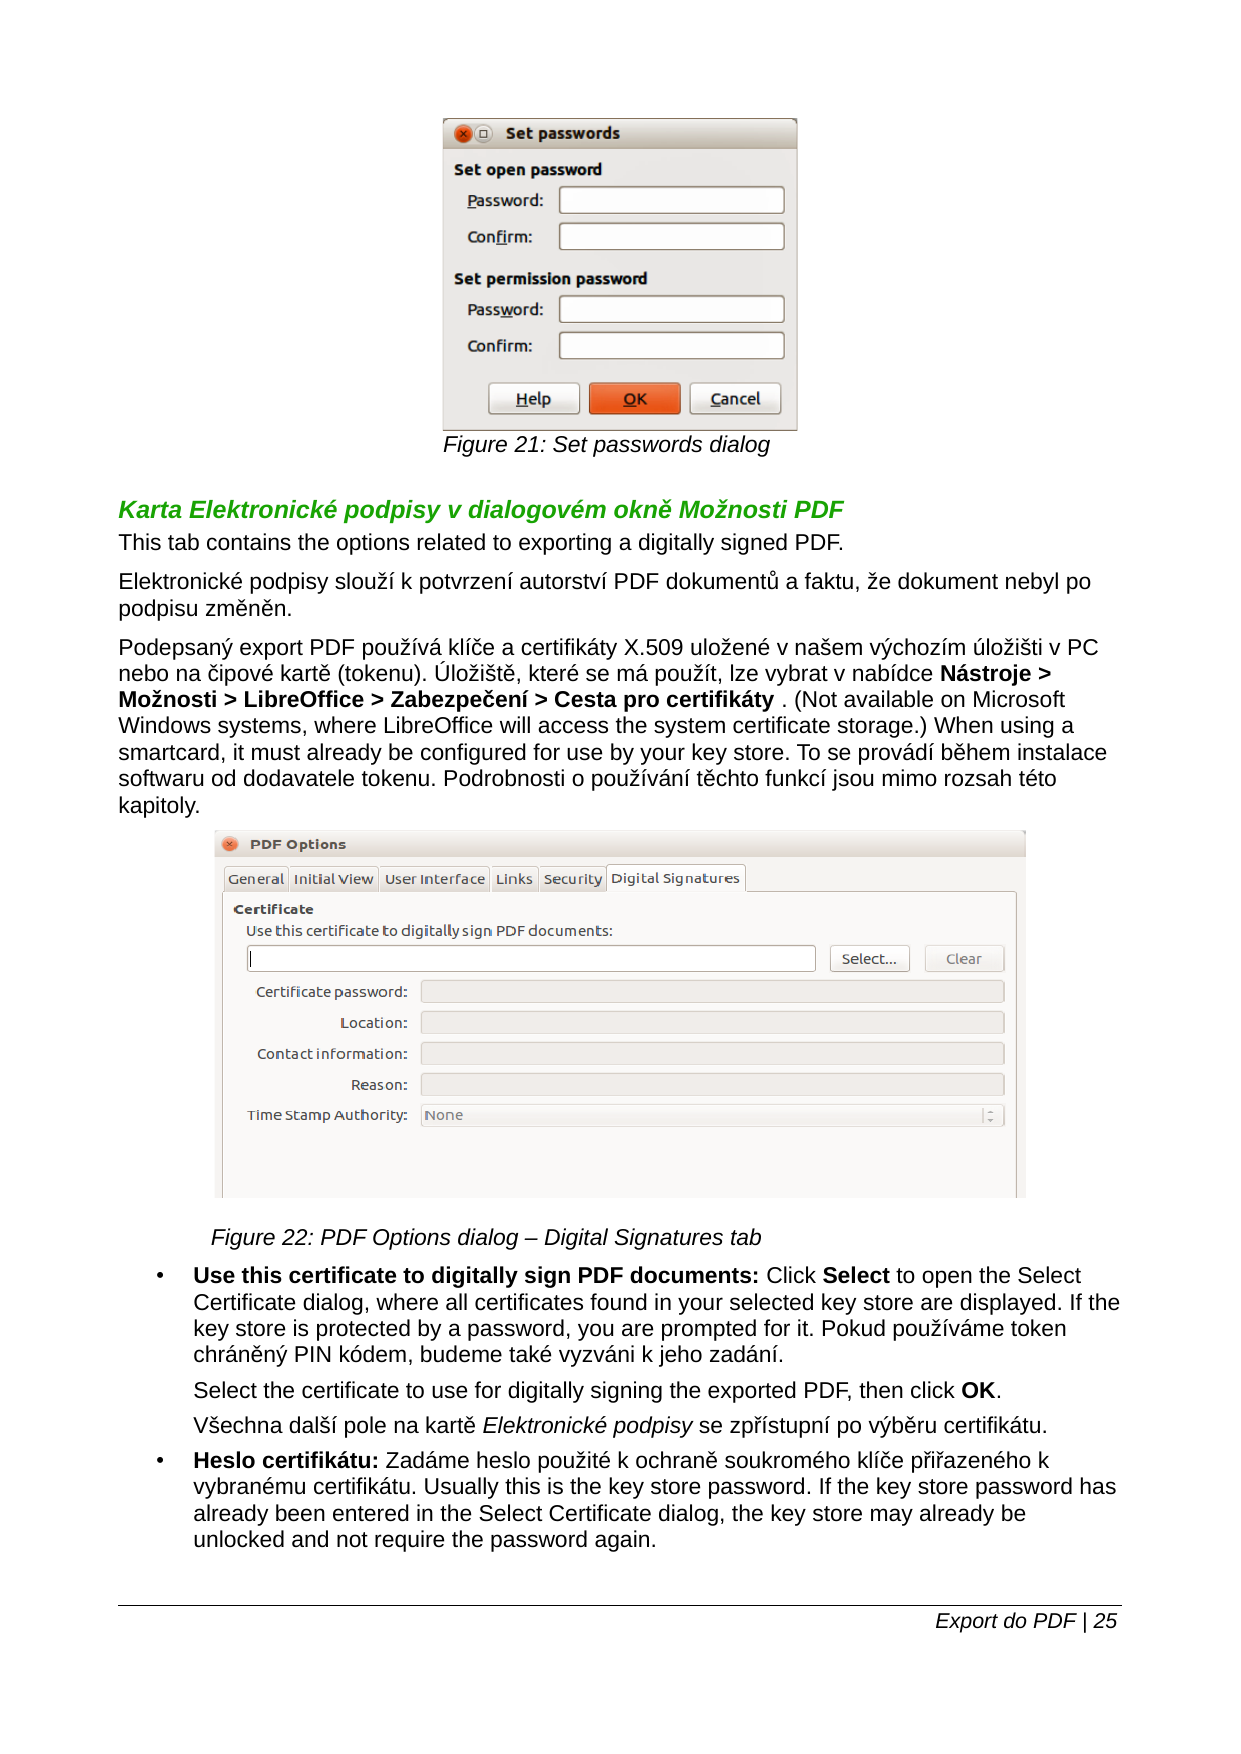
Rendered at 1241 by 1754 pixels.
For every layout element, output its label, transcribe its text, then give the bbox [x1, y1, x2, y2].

list Select the certificate to use for digitally signing the exported PDF, then click OK. [156, 1377, 1122, 1403]
text Figure 22: PDF Options dialog – Digital Signatures tab [211, 1198, 1030, 1250]
text Figure 21: Set passwords dialog [443, 431, 797, 457]
list Heslo certifikátu: Zadáme heslo použité k ochraně soukromého klíče přiřazeného k vybranému certifikátu. Usually this is the key store password. If the key store password has already been entered in the Select Certificate dialog, the key store may already be unlocked and not require the password again. [156, 1447, 1122, 1552]
picture [442, 118, 798, 431]
picture [214, 830, 1026, 1198]
text Podepsaný export PDF používá klíče a certifikáty X.509 uložené v našem výchozím úložišti v PC nebo na čipové kartě (tokenu). Úložiště, které se má použít, lze vybrat v nabídce Nástroje > Možnosti > LibreOffice > Zabezpečení > Cesta pro certifikáty . (Not available on Microsoft Windows systems, where LibreOffice will access the system certificate storage.) When using a smartcard, it must already be configured for use by your key store. To se provádí během instalace softwaru od dodavatele tokenu. Podrobnosti o používání těchto funkcí jsou mimo rozsah této kapitoly. [118, 633, 1122, 818]
list Use this certificate to digitally sign PDF documents: Click Select to open the Select Certificate dialog, where all certificates found in your selected key store are displayed. If the key store is protected by a password, you are prompted for it. Pokud používáme token chráněný PIN kódem, budeme také vyzváni k jeho zadání. [156, 1262, 1122, 1368]
subtitle Karta Elektronické podpisy v dialogovém okně Možnosti PDF [118, 495, 1122, 523]
list Všechna další pole na kartě Elektronické podpisy se zpřístupní po výběru certifikátu. [156, 1412, 1122, 1438]
text Elektronické podpisy slouží k potvrzení autorství PDF dokumentů a faktu, že dokument nebyl po podpisu změněn. [118, 568, 1122, 621]
text This tab contains the options related to exporting a digitally signed PDF. [118, 529, 1122, 556]
